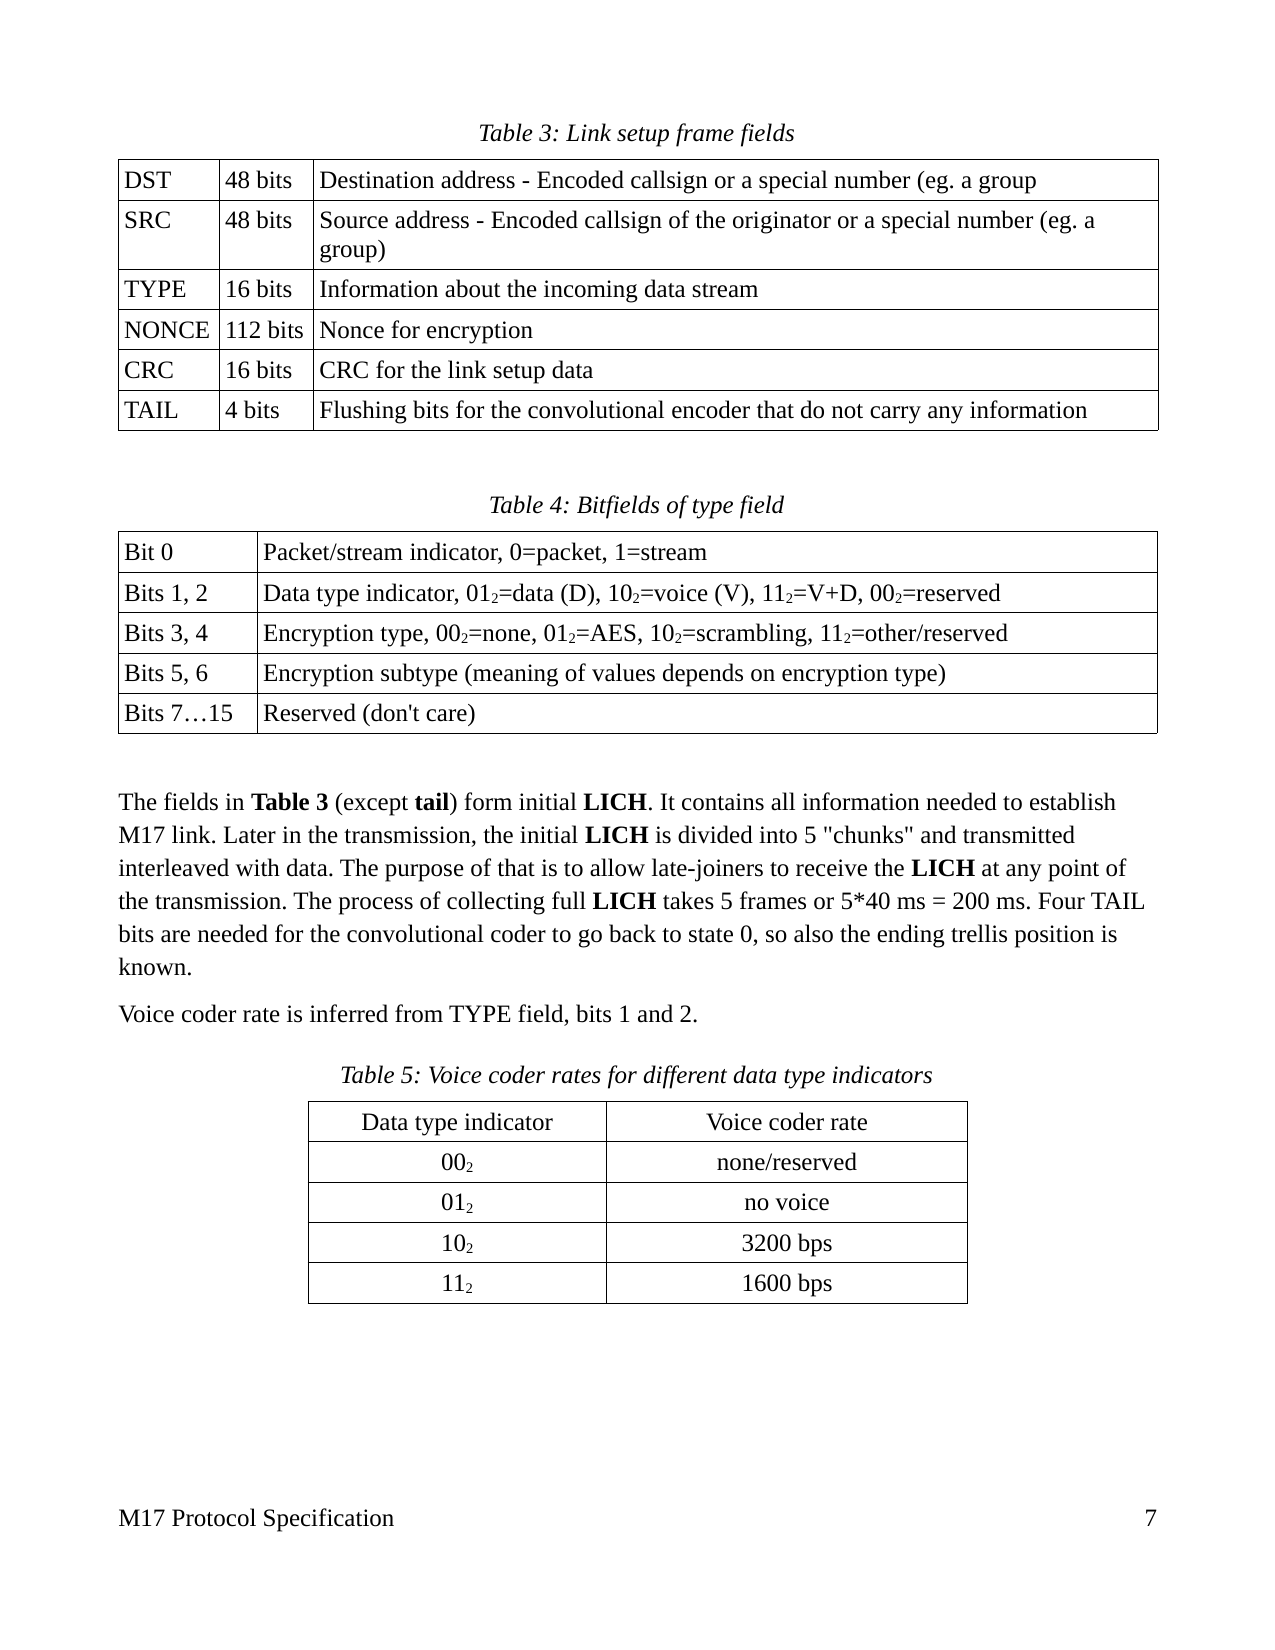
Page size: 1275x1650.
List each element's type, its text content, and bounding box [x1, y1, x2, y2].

table_cell 012 [309, 1183, 606, 1222]
table_cell 3200 bps [607, 1223, 967, 1262]
table_cell Encryption subtype (meaning of values depends on encryption type) [258, 654, 1157, 693]
table_cell no voice [607, 1183, 967, 1222]
table_cell Bits 5, 6 [119, 654, 257, 693]
table_cell SRC [119, 201, 219, 269]
table_cell 102 [309, 1223, 606, 1262]
table_cell none/reserved [607, 1142, 967, 1182]
table_cell NONCE [119, 310, 219, 349]
text The fields in Table 3 (except tail) form initial LICH. It contains all information needed to establish M17 link. Later in the transmission, the initial LICH is divided into 5 "chunks" and transmitted interleaved with data. The purpose of that is to allow late-joiners to receive the LICH at any point of the transmission. The process of collecting full LICH takes 5 frames or 5*40 ms = 200 ms. Four TAIL bits are needed for the convolutional coder to go back to state 0, so also the ending trellis position is known. [118, 787, 1157, 981]
table_cell Bits 7…15 [119, 694, 257, 733]
table_cell 1600 bps [607, 1263, 967, 1302]
text Table 3: Link setup frame fields [118, 118, 1157, 147]
table_cell Source address - Encoded callsign of the originator or a special number (eg. a group) [314, 201, 1158, 269]
table_header Destination address - Encoded callsign or a special number (eg. a group [314, 160, 1158, 200]
table_header Packet/stream indicator, 0=packet, 1=stream [258, 532, 1157, 572]
table_cell TAIL [119, 391, 219, 430]
table_cell 48 bits [220, 201, 313, 269]
table_cell Flushing bits for the convolutional encoder that do not carry any information [314, 391, 1158, 430]
table_cell 4 bits [220, 391, 313, 430]
table_cell CRC for the link setup data [314, 350, 1158, 390]
table_cell Nonce for encryption [314, 310, 1158, 349]
table_cell Information about the incoming data stream [314, 270, 1158, 309]
table_cell 002 [309, 1142, 606, 1182]
table_cell 112 [309, 1263, 606, 1302]
table_cell TYPE [119, 270, 219, 309]
table_cell Bits 1, 2 [119, 573, 257, 612]
text Table 5: Voice coder rates for different data type indicators [118, 1060, 1157, 1088]
table_cell 16 bits [220, 350, 313, 390]
text Table 4: Bitfields of type field [118, 490, 1157, 519]
text Voice coder rate is inferred from TYPE field, bits 1 and 2. [118, 999, 1157, 1028]
table_cell Data type indicator, 012=data (D), 102=voice (V), 112=V+D, 002=reserved [258, 573, 1157, 612]
table_cell 16 bits [220, 270, 313, 309]
table_header DST [119, 160, 219, 200]
table_cell 112 bits [220, 310, 313, 349]
table_header Voice coder rate [607, 1102, 967, 1141]
table_cell Encryption type, 002=none, 012=AES, 102=scrambling, 112=other/reserved [258, 613, 1157, 652]
table_cell Bits 3, 4 [119, 613, 257, 652]
table_cell CRC [119, 350, 219, 390]
table_header Bit 0 [119, 532, 257, 572]
table_header Data type indicator [309, 1102, 606, 1141]
table_header 48 bits [220, 160, 313, 200]
table_cell Reserved (don't care) [258, 694, 1157, 733]
